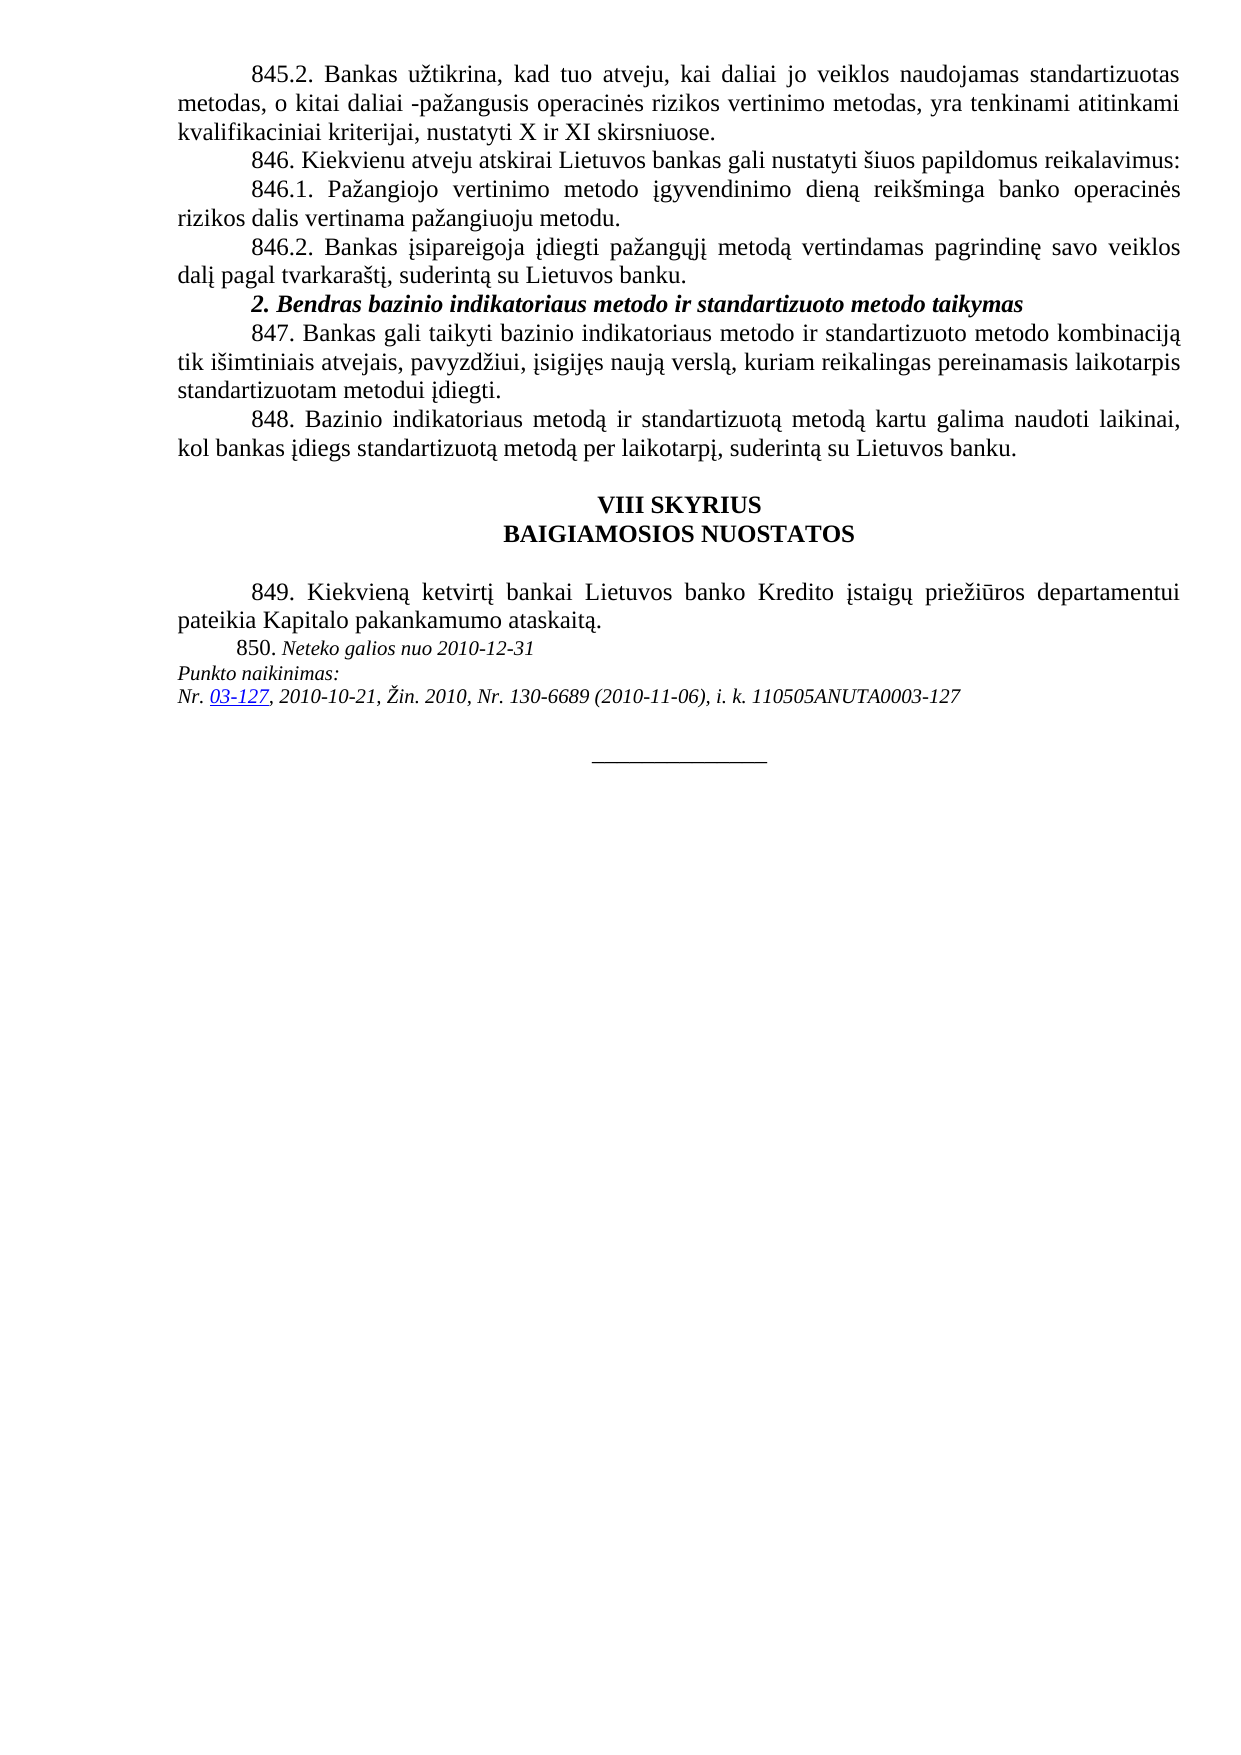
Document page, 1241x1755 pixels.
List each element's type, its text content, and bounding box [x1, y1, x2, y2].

text 2. Bendras bazinio indikatoriaus metodo ir standartizuoto metodo taikymas [177, 289, 1181, 318]
text ______________ [177, 737, 1181, 766]
text VIII SKYRIUS [177, 490, 1181, 519]
text Punkto naikinimas: [177, 660, 1181, 684]
text Nr. 03-127, 2010-10-21, Žin. 2010, Nr. 130-6689 (2010-11-06), i. k. 110505ANUTA0003-127 [177, 684, 1181, 708]
text 846.1. Pažangiojo vertinimo metodo įgyvendinimo dieną reikšminga banko operacinės rizikos dalis vertinama pažangiuoju metodu. [177, 174, 1181, 232]
text 845.2. Bankas užtikrina, kad tuo atveju, kai daliai jo veiklos naudojamas standartizuotas metodas, o kitai daliai -pažangusis operacinės rizikos vertinimo metodas, yra tenkinami atitinkami kvalifikaciniai kriterijai, nustatyti X ir XI skirsniuose. [177, 59, 1181, 145]
text BAIGIAMOSIOS NUOSTATOS [177, 519, 1181, 548]
text 848. Bazinio indikatoriaus metodą ir standartizuotą metodą kartu galima naudoti laikinai, kol bankas įdiegs standartizuotą metodą per laikotarpį, suderintą su Lietuvos banku. [177, 404, 1181, 462]
text 846.2. Bankas įsipareigoja įdiegti pažangųjį metodą vertindamas pagrindinę savo veiklos dalį pagal tvarkaraštį, suderintą su Lietuvos banku. [177, 232, 1181, 289]
text 847. Bankas gali taikyti bazinio indikatoriaus metodo ir standartizuoto metodo kombinaciją tik išimtiniais atvejais, pavyzdžiui, įsigijęs naują verslą, kuriam reikalingas pereinamasis laikotarpis standartizuotam metodui įdiegti. [177, 318, 1181, 404]
text 850. Neteko galios nuo 2010-12-31 [177, 634, 1181, 660]
text 846. Kiekvienu atveju atskirai Lietuvos bankas gali nustatyti šiuos papildomus reikalavimus: [177, 145, 1181, 174]
text 849. Kiekvieną ketvirtį bankai Lietuvos banko Kredito įstaigų priežiūros departamentui pateikia Kapitalo pakankamumo ataskaitą. [177, 577, 1181, 634]
